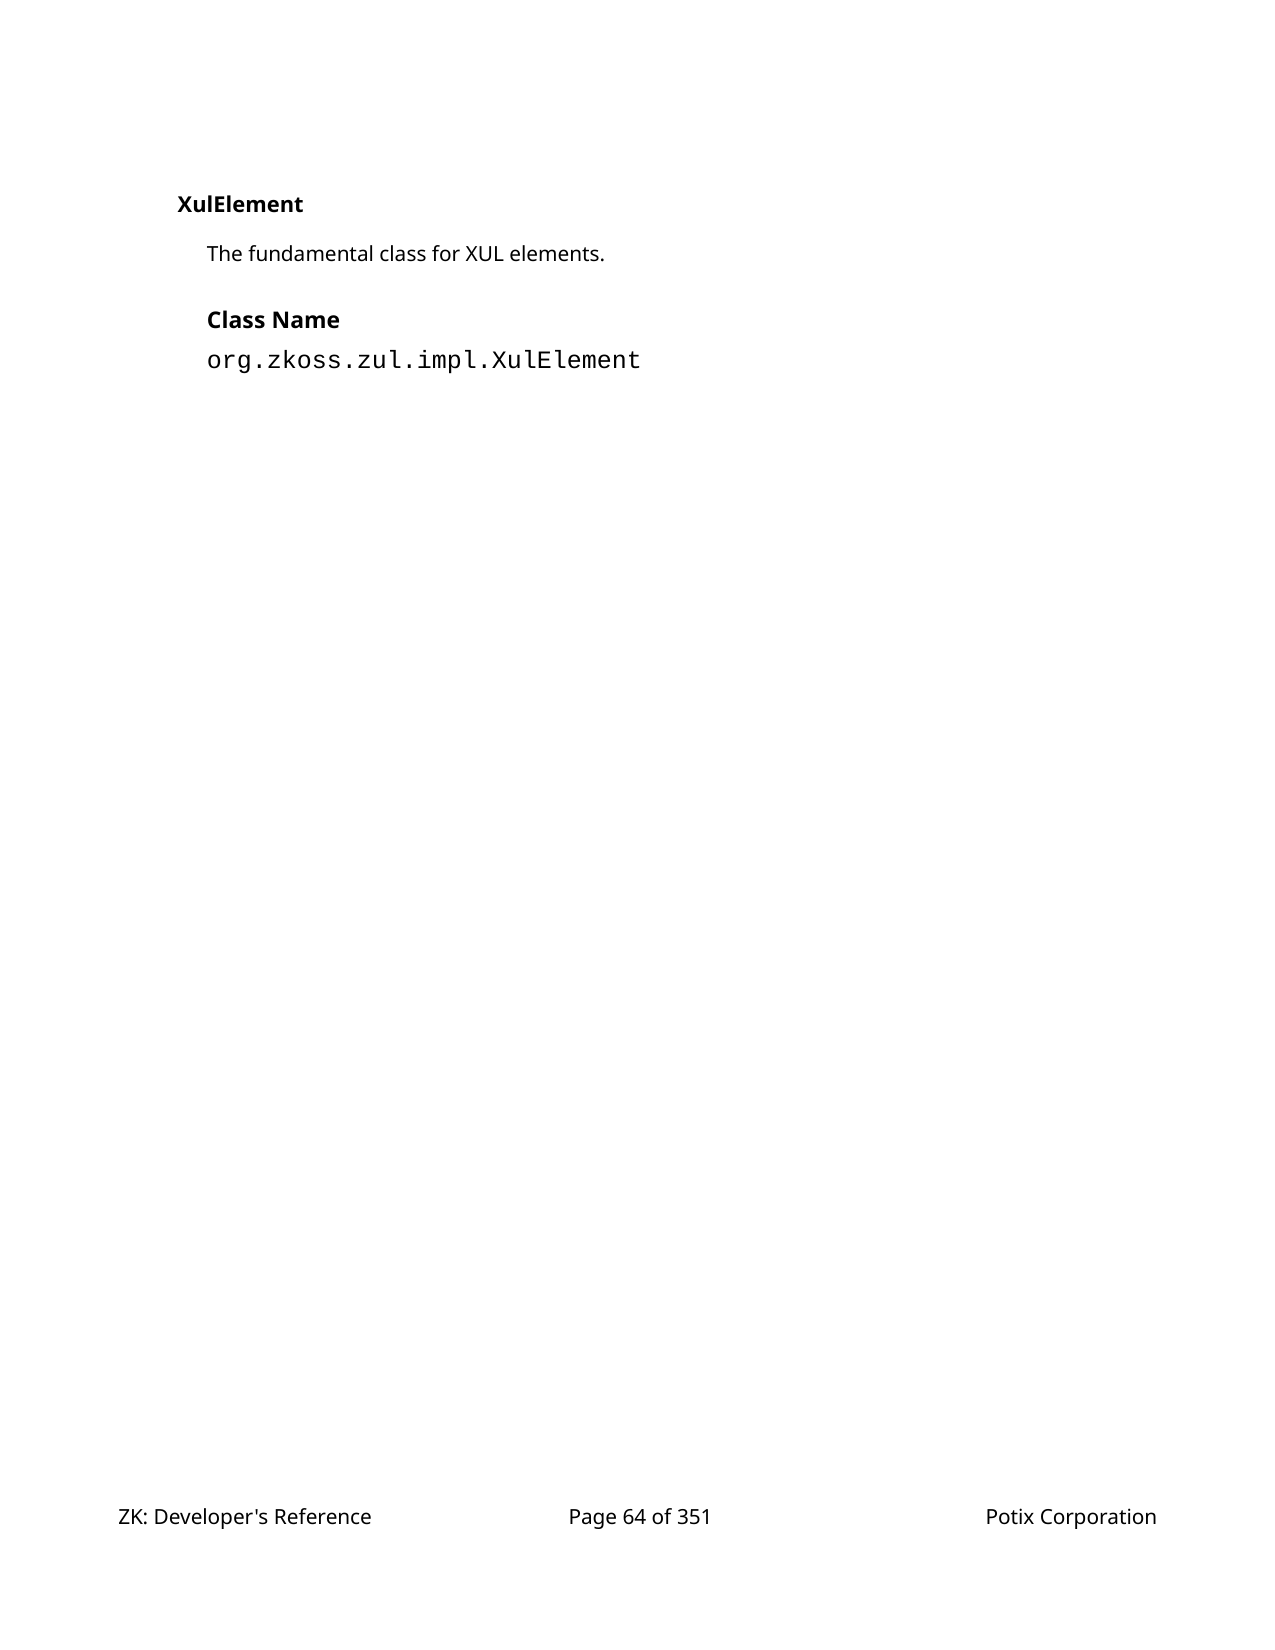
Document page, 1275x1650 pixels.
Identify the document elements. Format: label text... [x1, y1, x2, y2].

subtitle XulElement [177, 189, 1157, 219]
subtitle Class Name [207, 304, 1157, 336]
text The fundamental class for XUL elements. [207, 239, 1157, 268]
text org.zkoss.zul.impl.XulElement [207, 348, 1157, 376]
